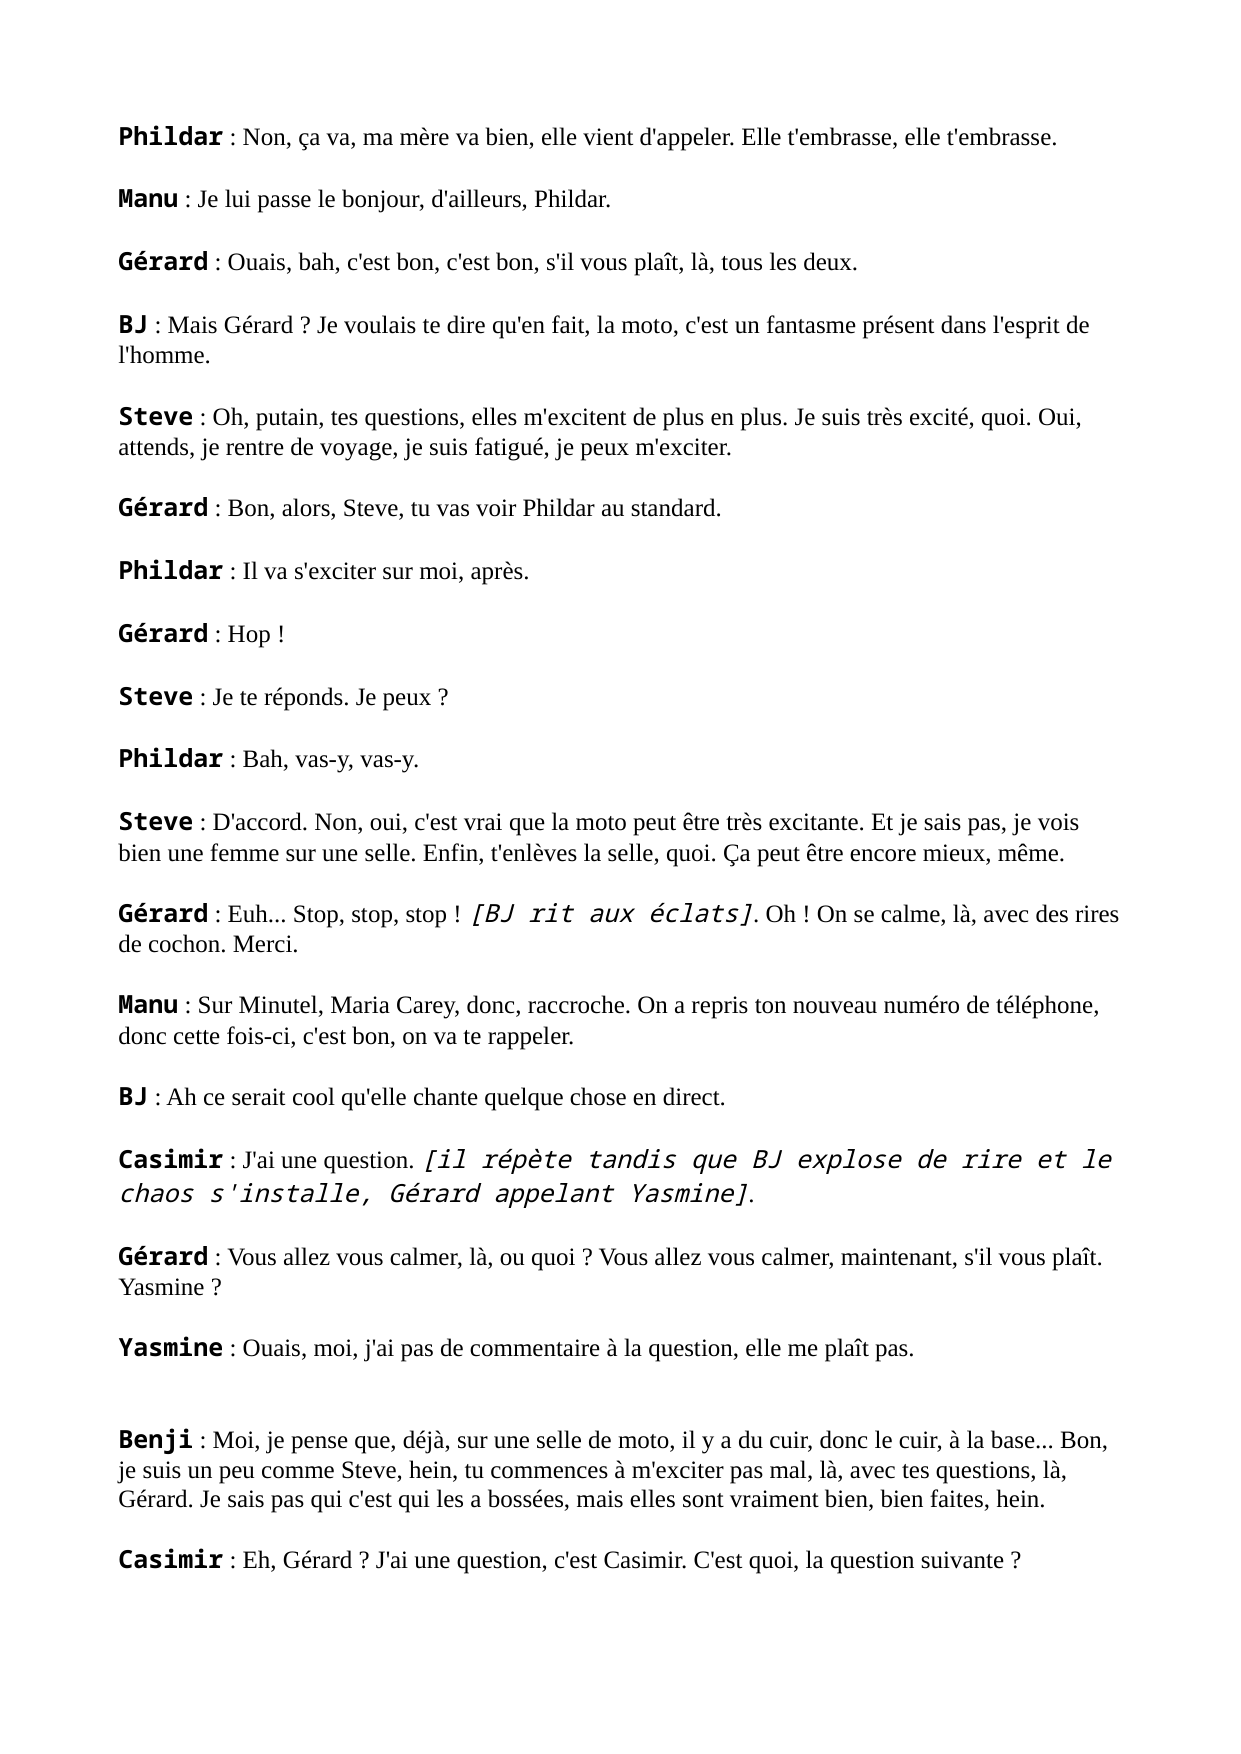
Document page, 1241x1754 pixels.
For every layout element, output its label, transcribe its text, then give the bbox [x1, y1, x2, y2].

text Casimir : Eh, Gérard ? J'ai une question, c'est Casimir. C'est quoi, la question suivante ? [118, 1542, 1122, 1576]
text Steve : D'accord. Non, oui, c'est vrai que la moto peut être très excitante. Et je sais pas, je vois bien une femme sur une selle. Enfin, t'enlèves la selle, quoi. Ça peut être encore mieux, même. [118, 804, 1122, 867]
text Steve : Je te réponds. Je peux ? [118, 678, 1122, 712]
text BJ : Mais Gérard ? Je voulais te dire qu'en fait, la moto, c'est un fantasme présent dans l'esprit de l'homme. [118, 307, 1122, 369]
text Benji : Moi, je pense que, déjà, sur une selle de moto, il y a du cuir, donc le cuir, à la base... Bon, je suis un peu comme Steve, hein, tu commences à m'exciter pas mal, là, avec tes questions, là, Gérard. Je sais pas qui c'est qui les a bossées, mais elles sont vraiment bien, bien faites, hein. [118, 1421, 1122, 1513]
text Casimir : J'ai une question. [il répète tandis que BJ explose de rire et le chaos s'installe, Gérard appelant Yasmine]. [118, 1141, 1122, 1209]
text Gérard : Vous allez vous calmer, là, ou quoi ? Vous allez vous calmer, maintenant, s'il vous plaît. Yasmine ? [118, 1238, 1122, 1301]
text Manu : Sur Minutel, Maria Carey, donc, raccroche. On a repris ton nouveau numéro de téléphone, donc cette fois-ci, c'est bon, on va te rappeler. [118, 987, 1122, 1050]
text Phildar : Bah, vas-y, vas-y. [118, 741, 1122, 775]
text Gérard : Hop ! [118, 615, 1122, 649]
text Steve : Oh, putain, tes questions, elles m'excitent de plus en plus. Je suis très excité, quoi. Oui, attends, je rentre de voyage, je suis fatigué, je peux m'exciter. [118, 398, 1122, 461]
text Manu : Je lui passe le bonjour, d'ailleurs, Phildar. [118, 181, 1122, 215]
text Gérard : Bon, alors, Steve, tu vas voir Phildar au standard. [118, 490, 1122, 524]
text Gérard : Ouais, bah, c'est bon, c'est bon, s'il vous plaît, là, tous les deux. [118, 244, 1122, 278]
text BJ : Ah ce serait cool qu'elle chante quelque chose en direct. [118, 1078, 1122, 1112]
text Yasmine : Ouais, moi, j'ai pas de commentaire à la question, elle me plaît pas. [118, 1330, 1122, 1364]
text Gérard : Euh... Stop, stop, stop ! [BJ rit aux éclats]. Oh ! On se calme, là, avec des rires de cochon. Merci. [118, 895, 1122, 958]
text Phildar : Il va s'exciter sur moi, après. [118, 552, 1122, 587]
text Phildar : Non, ça va, ma mère va bien, elle vient d'appeler. Elle t'embrasse, elle t'embrasse. [118, 118, 1122, 152]
